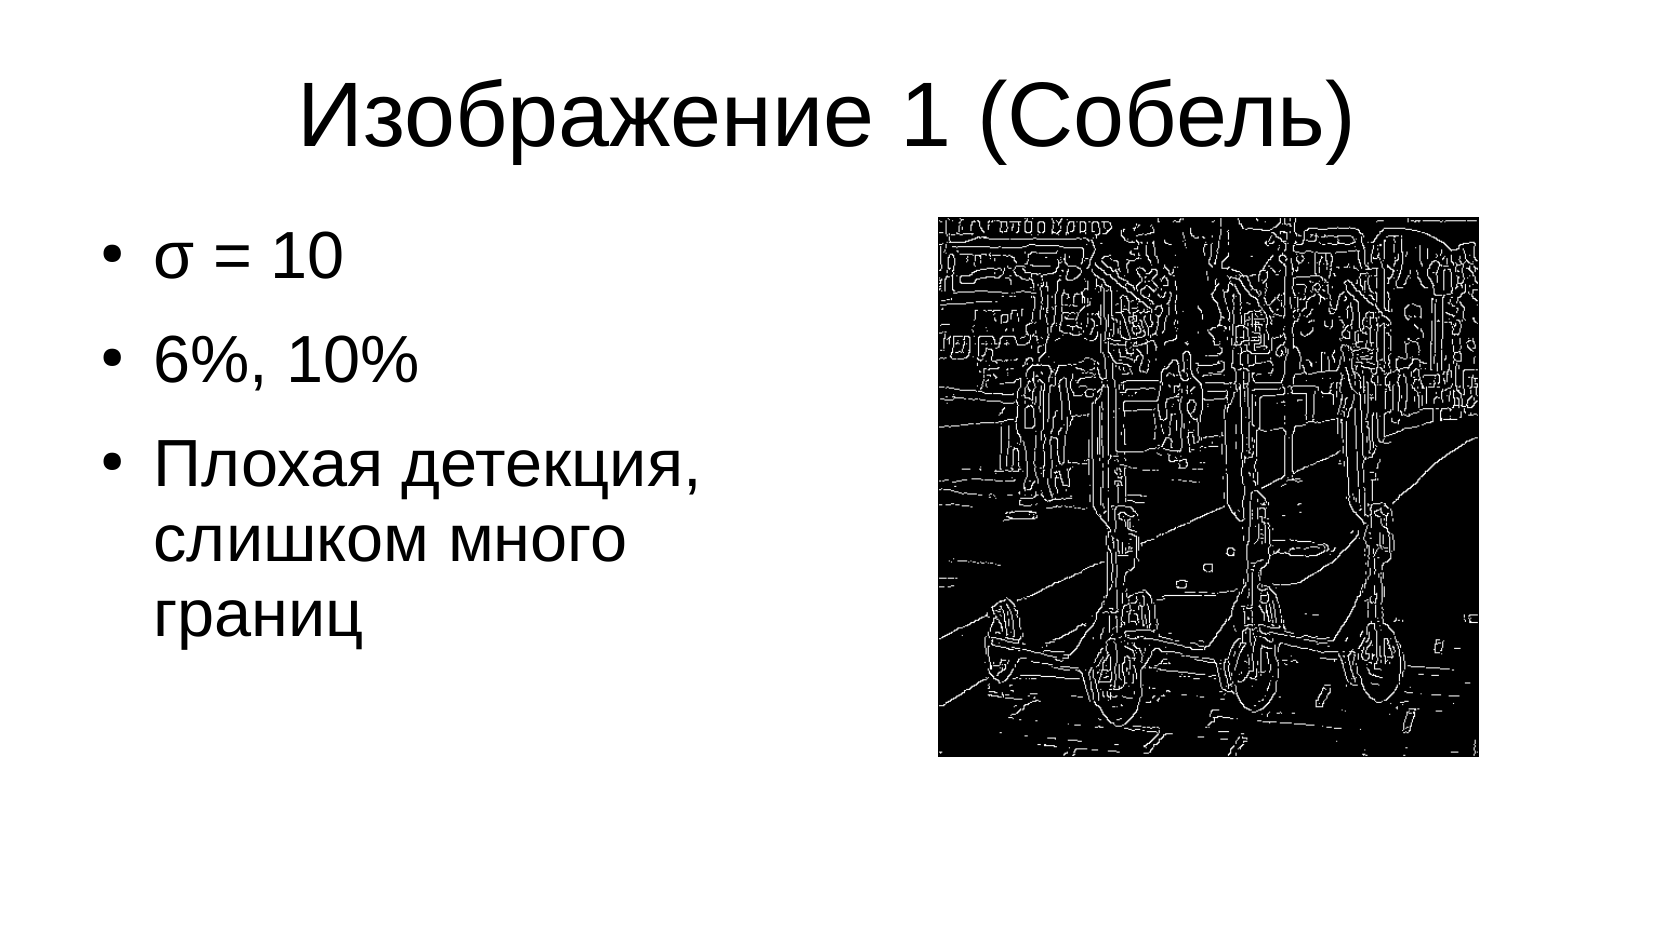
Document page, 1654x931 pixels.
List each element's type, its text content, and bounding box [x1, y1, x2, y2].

list σ = 10 6%, 10% Плохая детекция, слишком много границ [82, 217, 809, 758]
title Изображение 1 (Собель) [82, 37, 1571, 193]
picture [938, 217, 1479, 758]
